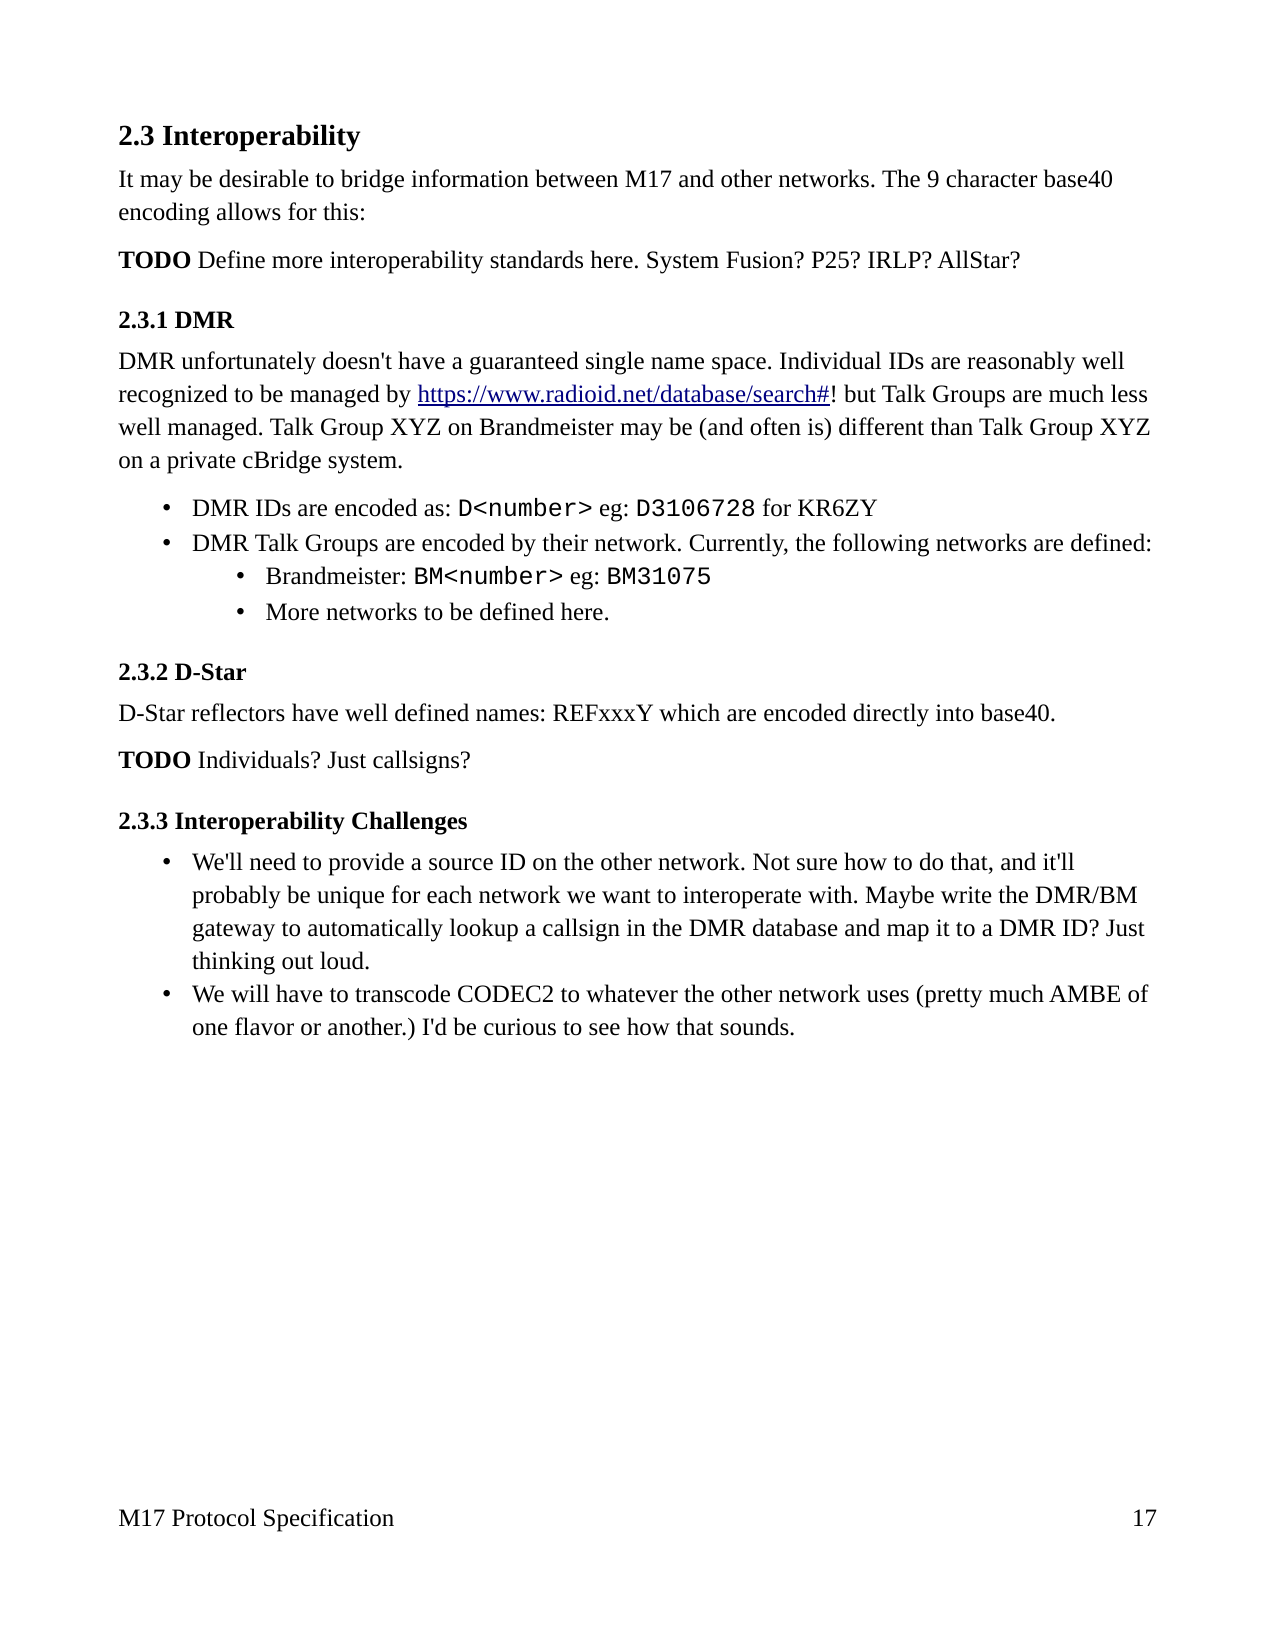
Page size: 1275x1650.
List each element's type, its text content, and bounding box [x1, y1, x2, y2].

text DMR unfortunately doesn't have a guaranteed single name space. Individual IDs are reasonably well recognized to be managed by https://www.radioid.net/database/search#! but Talk Groups are much less well managed. Talk Group XYZ on Brandmeister may be (and often is) different than Talk Group XYZ on a private cBridge system. [118, 346, 1157, 474]
text It may be desirable to bridge information between M17 and other networks. The 9 character base40 encoding allows for this: [118, 164, 1157, 226]
list We will have to transcode CODEC2 to whatever the other network uses (pretty much AMBE of one flavor or another.) I'd be curious to see how that sounds. [162, 979, 1157, 1041]
subtitle 2.3.1 DMR [118, 305, 1157, 334]
list We'll need to provide a source ID on the other network. Not sure how to do that, and it'll probably be unique for each network we want to interoperate with. Maybe write the DMR/BM gateway to automatically lookup a callsign in the DMR database and map it to a DMR ID? Just thinking out loud. [162, 847, 1157, 975]
text TODO Define more interoperability standards here. System Fusion? P25? IRLP? AllStar? [118, 245, 1157, 273]
text D-Star reflectors have well defined names: REFxxxY which are encoded directly into base40. [118, 698, 1157, 727]
subtitle 2.3.2 D-Star [118, 657, 1157, 686]
subtitle 2.3 Interoperability [118, 118, 1157, 152]
list DMR IDs are encoded as: D<number> eg: D3106728 for KR6ZY [162, 493, 1157, 524]
list DMR Talk Groups are encoded by their network. Currently, the following networks are defined: [162, 528, 1157, 557]
list More networks to be defined here. [236, 597, 1157, 625]
text TODO Individuals? Just callsigns? [118, 746, 1157, 774]
list Brandmeister: BM<number> eg: BM31075 [236, 561, 1157, 592]
subtitle 2.3.3 Interoperability Challenges [118, 806, 1157, 834]
